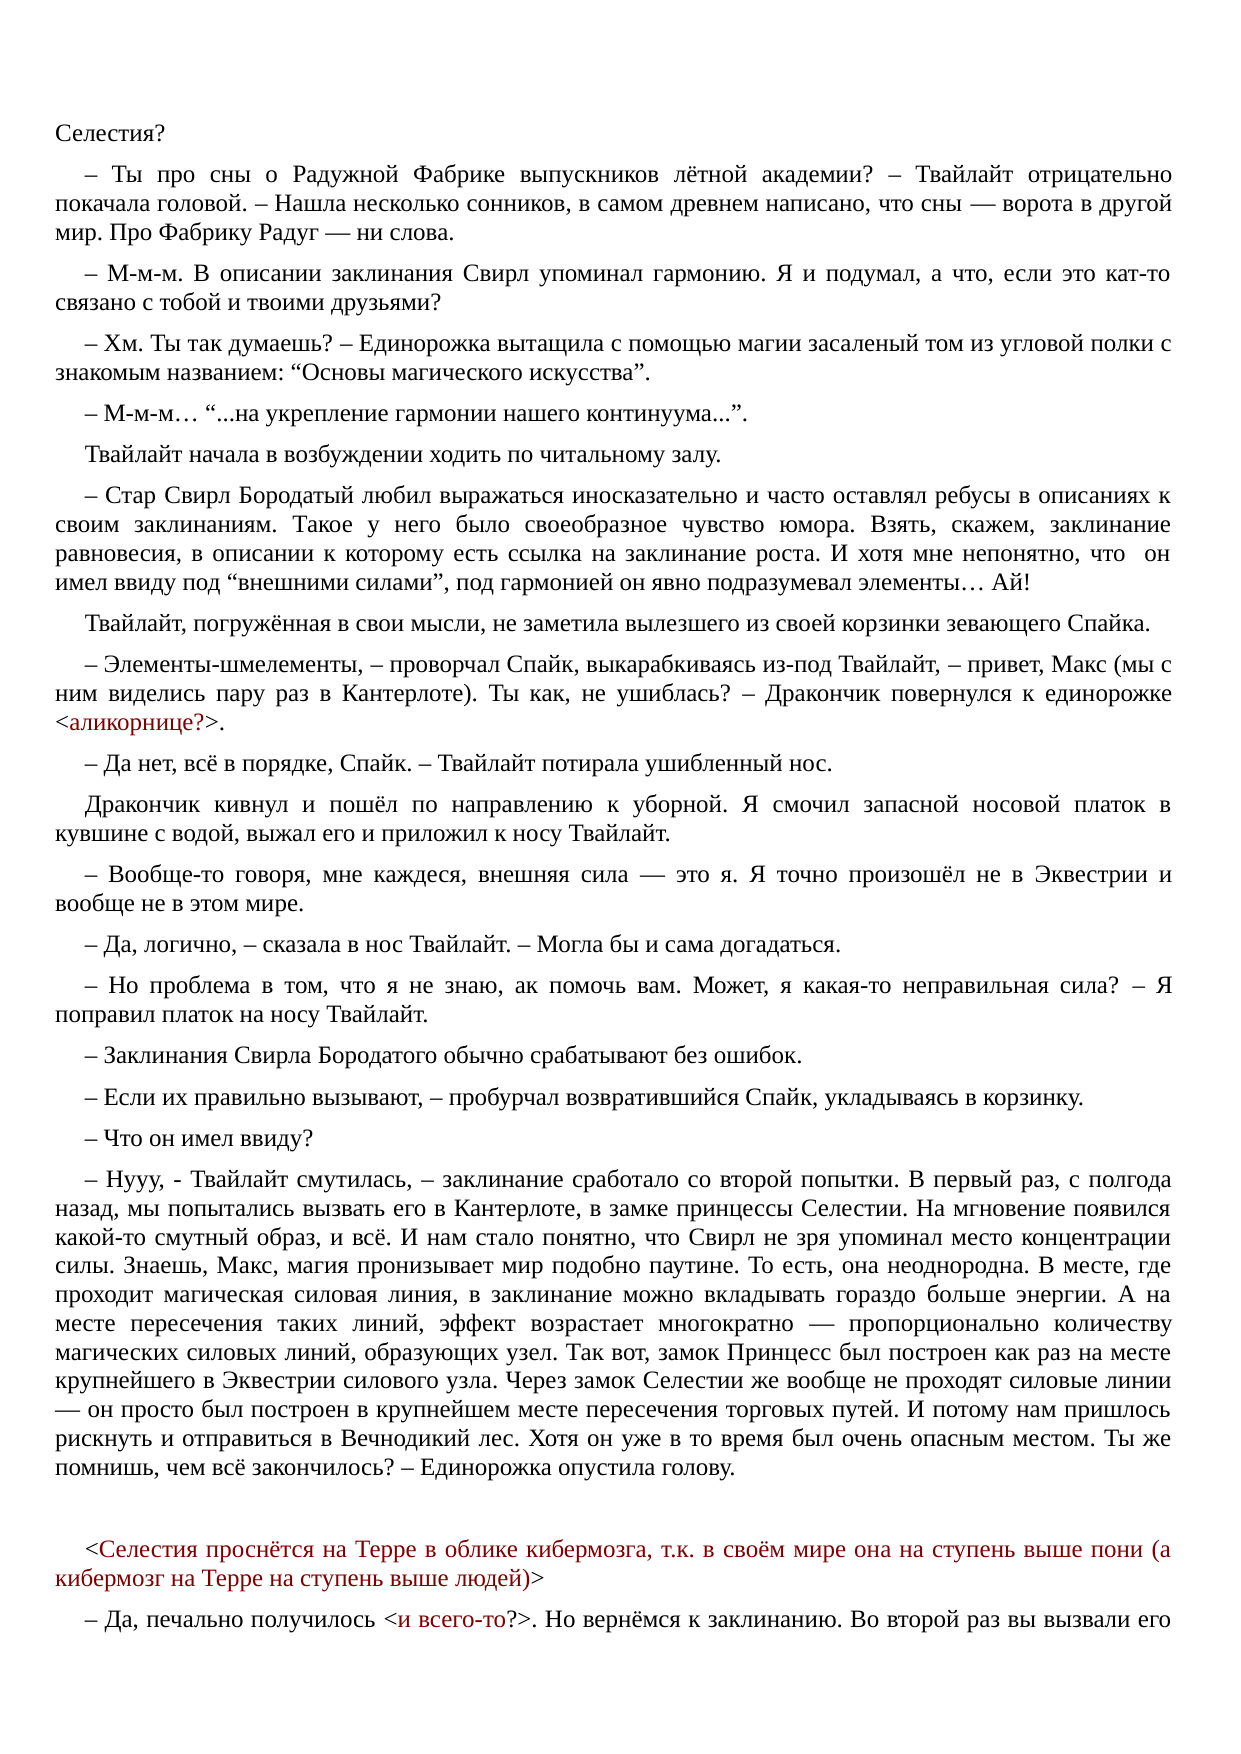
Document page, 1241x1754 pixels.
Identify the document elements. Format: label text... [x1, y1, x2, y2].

text Твайлайт начала в возбуждении ходить по читальному залу. [55, 439, 1172, 468]
text – Элементы-шмелементы, – проворчал Спайк, выкарабкиваясь из-под Твайлайт, – привет, Макс (мы с ним виделись пару раз в Кантерлоте). Ты как, не ушиблась? – Дракончик повернулся к единорожке <аликорнице?>. [55, 649, 1172, 736]
text – Хм. Ты так думаешь? – Единорожка вытащила с помощью магии засаленый том из угловой полки с знакомым названием: “Основы магического искусства”. [55, 328, 1172, 386]
text – Да, печально получилось <и всего-то?>. Но вернёмся к заклинанию. Во второй раз вы вызвали его [55, 1604, 1172, 1633]
text – Но проблема в том, что я не знаю, ак помочь вам. Может, я какая-то неправильная сила? – Я поправил платок на носу Твайлайт. [55, 971, 1172, 1028]
text – Вообще-то говоря, мне каждеся, внешняя сила — это я. Я точно произошёл не в Эквестрии и вообще не в этом мире. [55, 859, 1172, 917]
text – Да нет, всё в порядке, Спайк. – Твайлайт потирала ушибленный нос. [55, 748, 1172, 777]
text – Если их правильно вызывают, – пробурчал возвратившийся Спайк, укладываясь в корзинку. [55, 1082, 1172, 1111]
text <Селестия проснётся на Терре в облике кибермозга, т.к. в своём мире она на ступень выше пони (а кибермозг на Терре на ступень выше людей)> [55, 1534, 1172, 1592]
text – М-м-м. В описании заклинания Свирл упоминал гармонию. Я и подумал, а что, если это кат-то связано с тобой и твоими друзьями? [55, 258, 1172, 316]
text – Да, логично, – сказала в нос Твайлайт. – Могла бы и сама догадаться. [55, 929, 1172, 958]
text – Нууу, - Твайлайт смутилась, – заклинание сработало со второй попытки. В первый раз, с полгода назад, мы попытались вызвать его в Кантерлоте, в замке принцессы Селестии. На мгновение появился какой-то смутный образ, и всё. И нам стало понятно, что Свирл не зря упоминал место концентрации силы. Знаешь, Макс, магия пронизывает мир подобно паутине. То есть, она неоднородна. В месте, где проходит магическая силовая линия, в заклинание можно вкладывать гораздо больше энергии. А на месте пересечения таких линий, эффект возрастает многократно — пропорционально количеству магических силовых линий, образующих узел. Так вот, замок Принцесс был построен как раз на месте крупнейшего в Эквестрии силового узла. Через замок Селестии же вообще не проходят силовые линии — он просто был построен в крупнейшем месте пересечения торговых путей. И потому нам пришлось рискнуть и отправиться в Вечнодикий лес. Хотя он уже в то время был очень опасным местом. Ты же помнишь, чем всё закончилось? – Единорожка опустила голову. [55, 1164, 1172, 1481]
text Дракончик кивнул и пошёл по направлению к уборной. Я смочил запасной носовой платок в кувшине с водой, выжал его и приложил к носу Твайлайт. [55, 789, 1172, 847]
text – Ты про сны о Радужной Фабрике выпускников лётной академии? – Твайлайт отрицательно покачала головой. – Нашла несколько сонников, в самом древнем написано, что сны — ворота в другой мир. Про Фабрику Радуг — ни слова. [55, 159, 1172, 246]
text – М-м-м… “...на укрепление гармонии нашего континуума...”. [55, 398, 1172, 427]
text – Стар Свирл Бородатый любил выражаться иносказательно и часто оставлял ребусы в описаниях к своим заклинаниям. Такое у него было своеобразное чувство юмора. Взять, скажем, заклинание равновесия, в описании к которому есть ссылка на заклинание роста. И хотя мне непонятно, что он имел ввиду под “внешними силами”, под гармонией он явно подразумевал элементы… Ай! [55, 481, 1172, 596]
text – Что он имел ввиду? [55, 1123, 1172, 1152]
text Селестия? [55, 118, 1172, 147]
text – Заклинания Свирла Бородатого обычно срабатывают без ошибок. [55, 1041, 1172, 1069]
text Твайлайт, погружённая в свои мысли, не заметила вылезшего из своей корзинки зевающего Спайка. [55, 608, 1172, 637]
